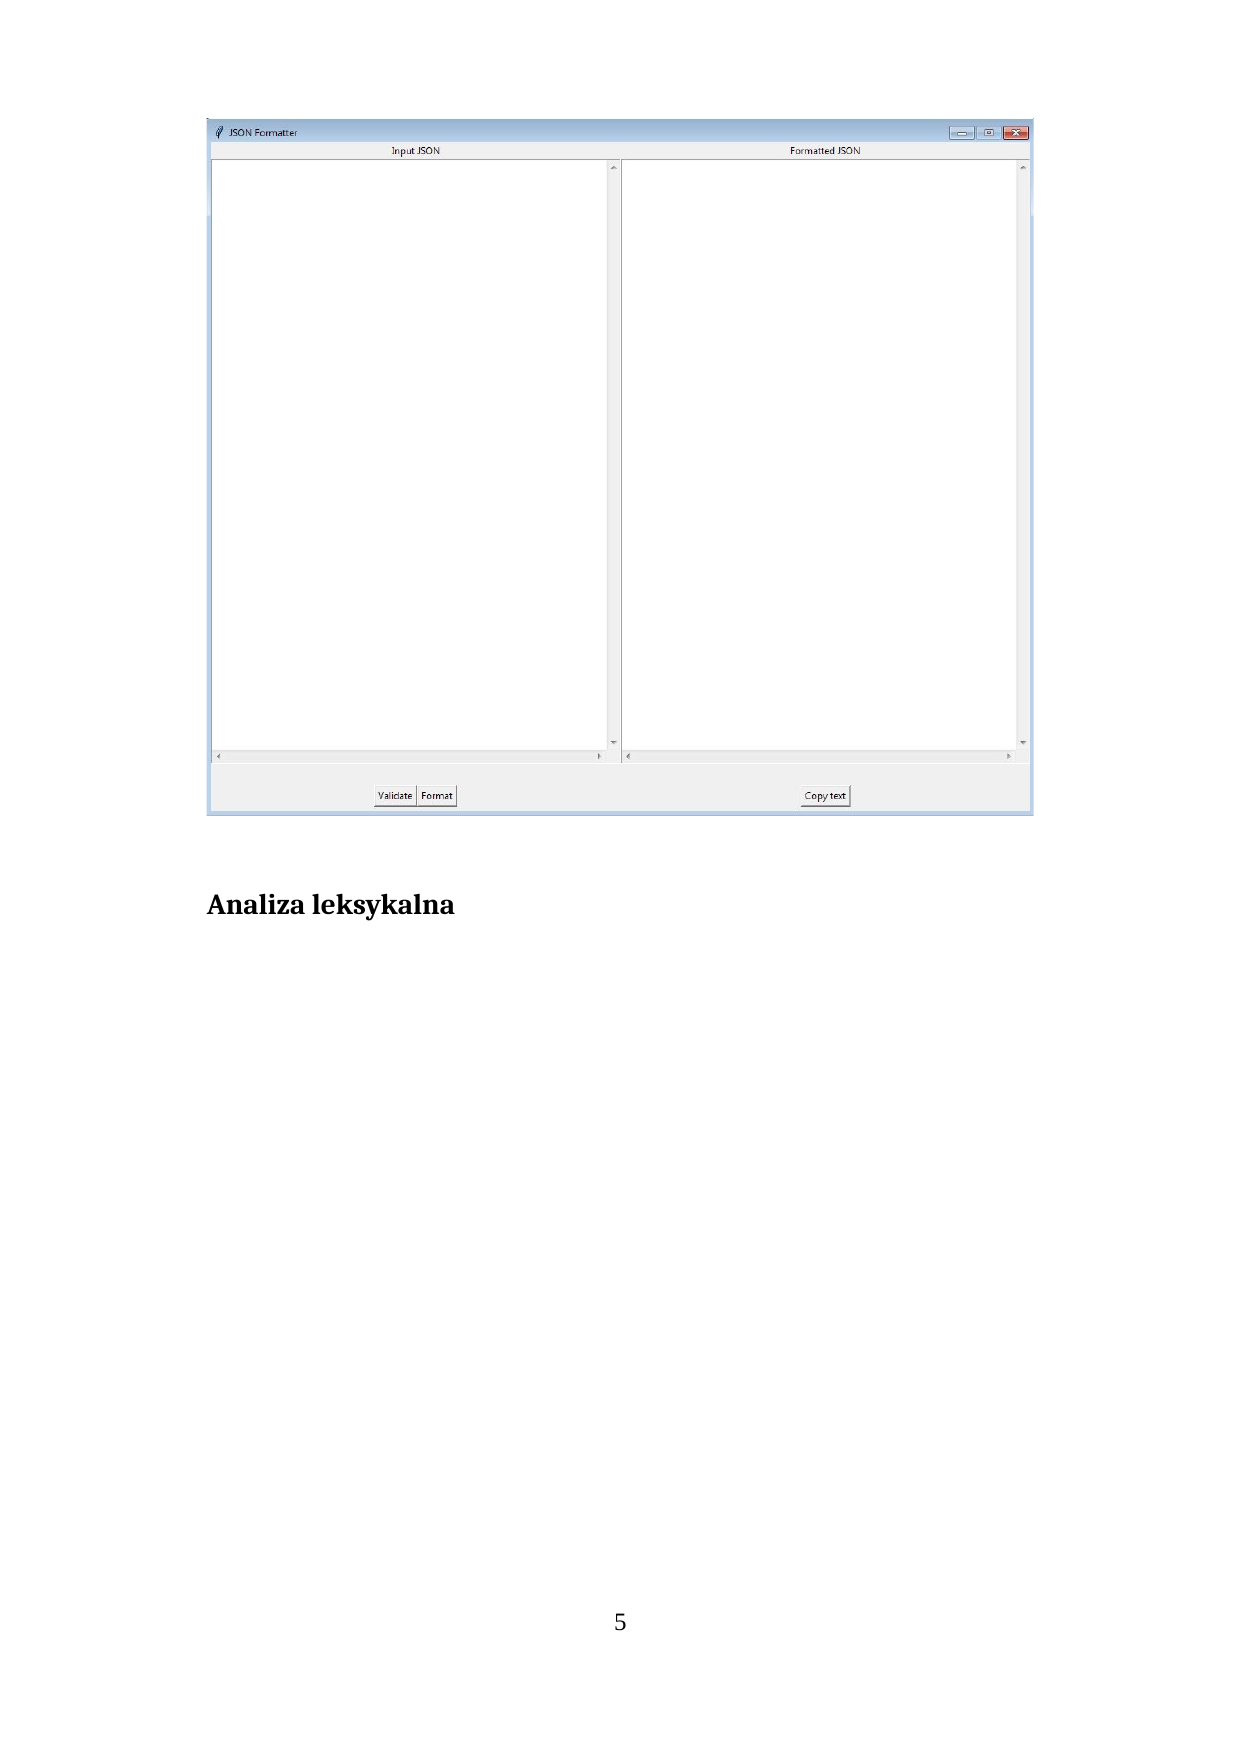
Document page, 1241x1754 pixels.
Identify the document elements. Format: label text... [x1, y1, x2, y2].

picture [206, 118, 1034, 816]
text Analiza leksykalna [207, 888, 1033, 921]
